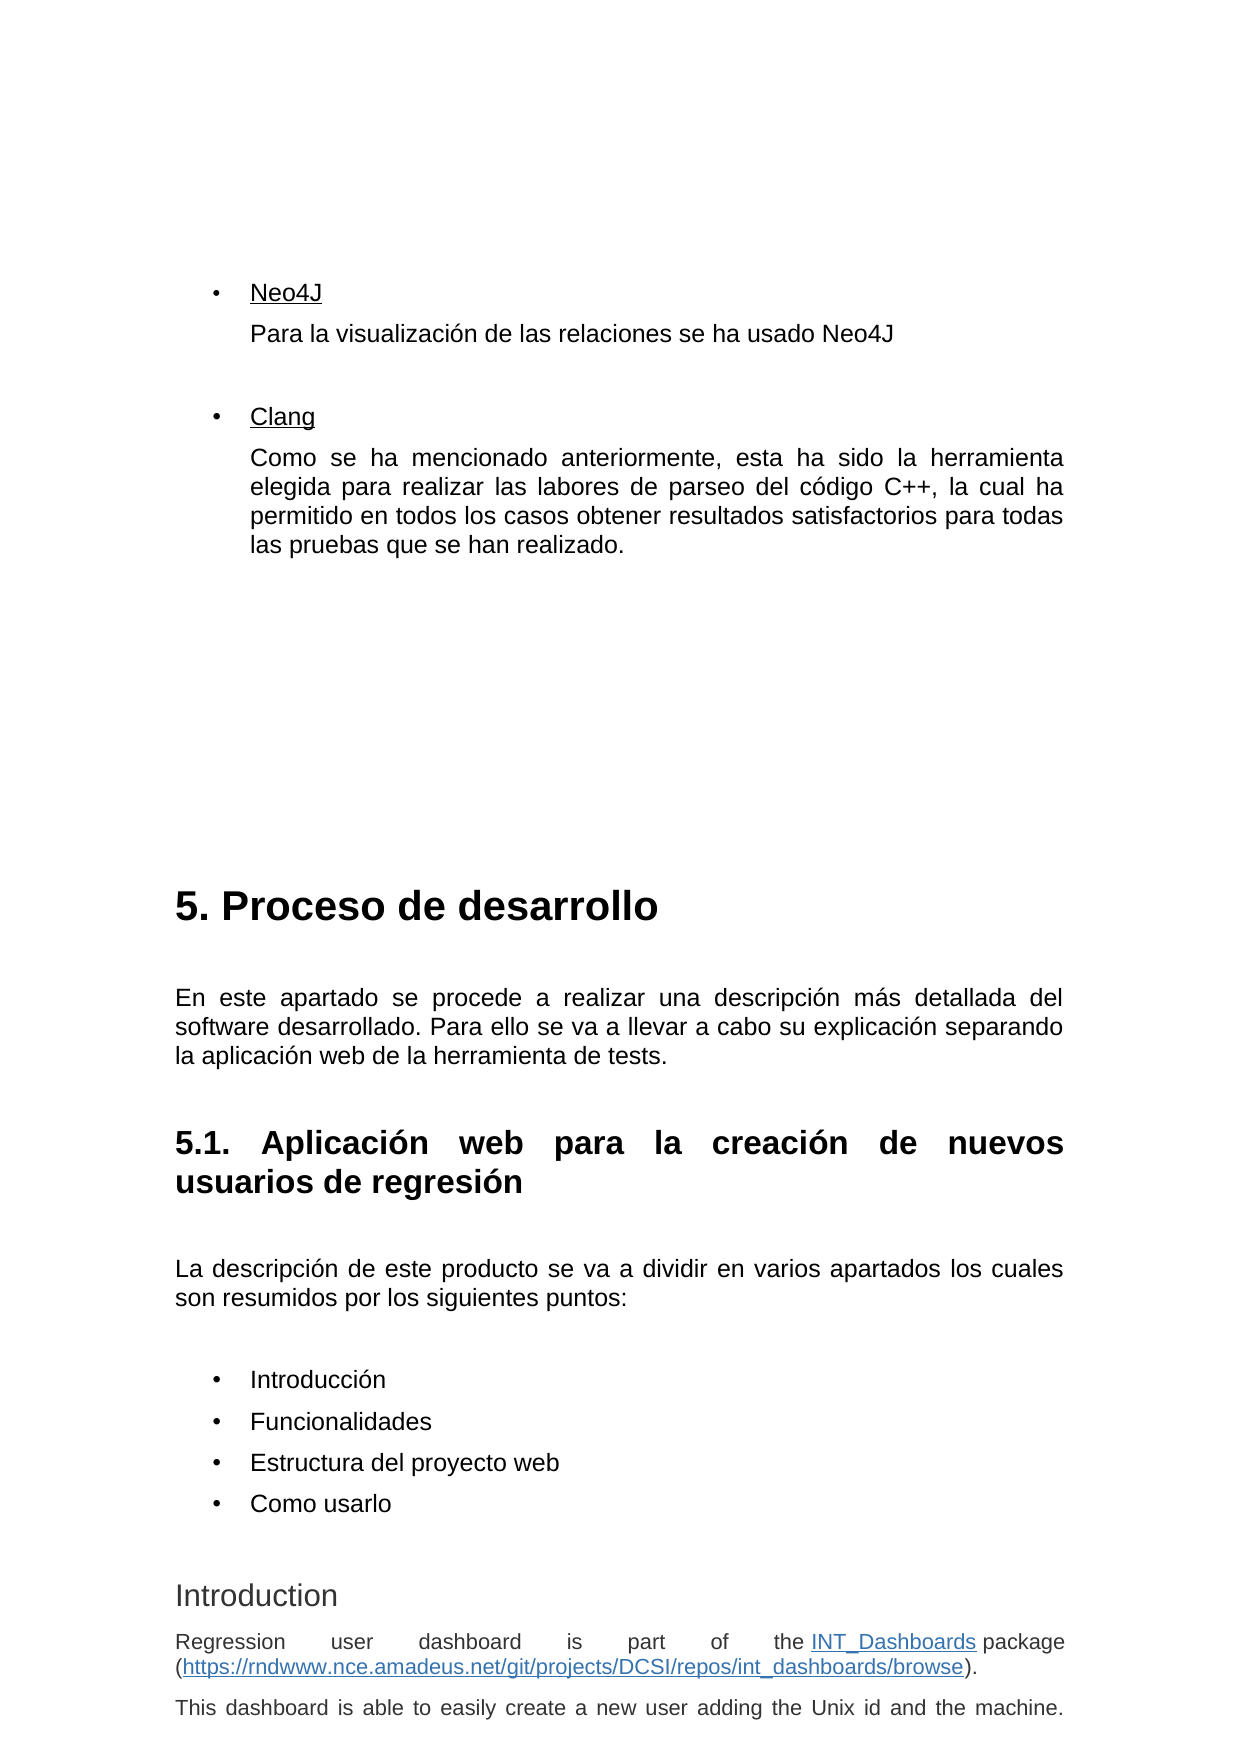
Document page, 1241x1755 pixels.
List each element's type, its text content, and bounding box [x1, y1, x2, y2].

text Regression user dashboard is part of the INT_Dashboards package (https://rndwww.nce.amadeus.net/git/projects/DCSI/repos/int_dashboards/browse). [175, 1629, 1065, 1679]
list Como usarlo [212, 1489, 1065, 1518]
list Introducción [212, 1365, 1065, 1394]
subtitle Introduction [175, 1577, 1065, 1613]
list Neo4J [212, 278, 1065, 307]
text En este apartado se procede a realizar una descripción más detallada del software desarrollado. Para ello se va a llevar a cabo su explicación separando la aplicación web de la herramienta de tests. [175, 983, 1065, 1069]
text Como se ha mencionado anteriormente, esta ha sido la herramienta elegida para realizar las labores de parseo del código C++, la cual ha permitido en todos los casos obtener resultados satisfactorios para todas las pruebas que se han realizado. [250, 443, 1065, 558]
text This dashboard is able to easily create a new user adding the Unix id and the machine. [175, 1695, 1065, 1720]
text 5.1. Aplicación web para la creación de nuevos usuarios de regresión [175, 1123, 1065, 1200]
text La descripción de este producto se va a dividir en varios apartados los cuales son resumidos por los siguientes puntos: [175, 1254, 1065, 1311]
list Clang [212, 402, 1065, 431]
list Funcionalidades [212, 1407, 1065, 1435]
text Para la visualización de las relaciones se ha usado Neo4J [250, 319, 1065, 348]
list Estructura del proyecto web [212, 1448, 1065, 1477]
text 5. Proceso de desarrollo [175, 882, 1065, 929]
